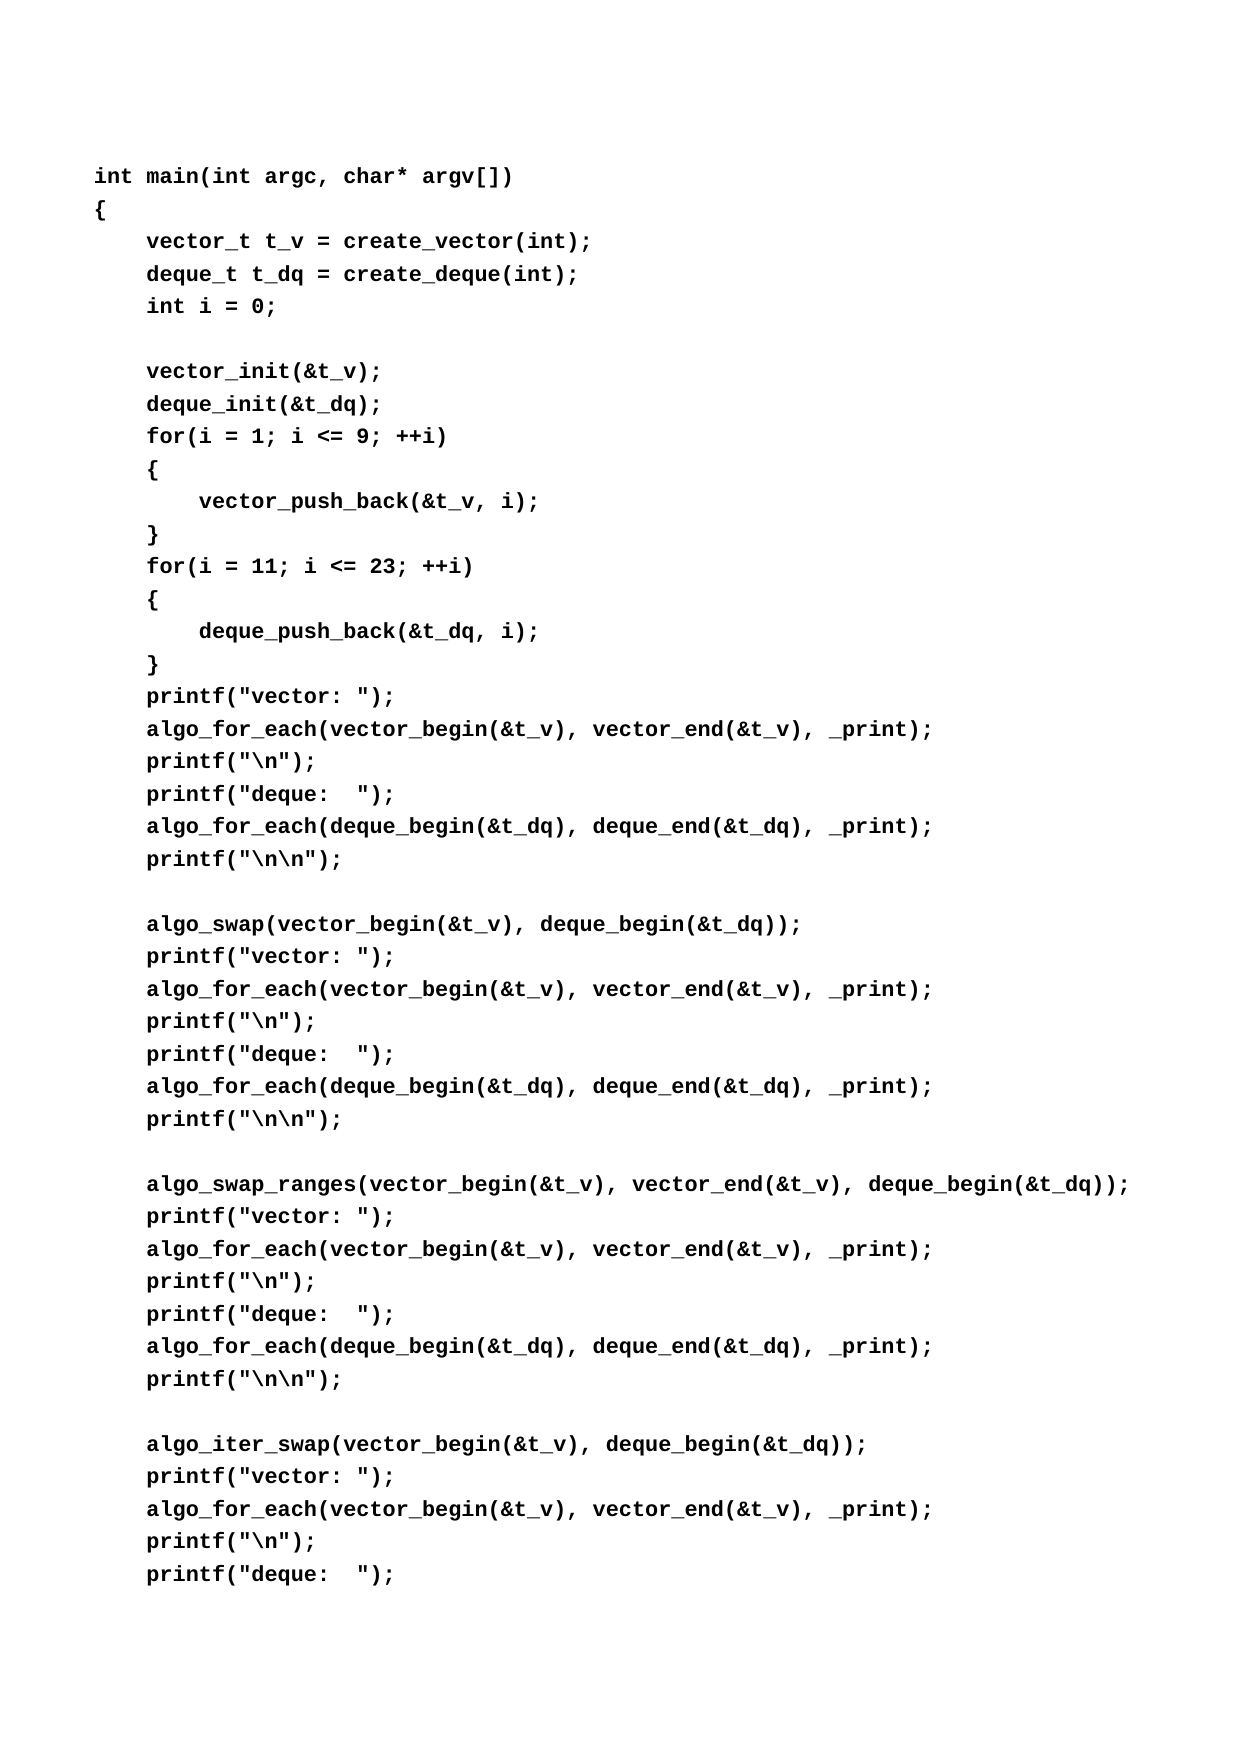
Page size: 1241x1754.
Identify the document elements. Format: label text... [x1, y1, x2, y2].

text printf("deque: "); [94, 1299, 1144, 1332]
text printf("\n"); [94, 1267, 1144, 1299]
text algo_for_each(vector_begin(&t_v), vector_end(&t_v), _print); [94, 1234, 1144, 1267]
text printf("\n"); [94, 1007, 1144, 1039]
text algo_for_each(vector_begin(&t_v), vector_end(&t_v), _print); [94, 974, 1144, 1007]
text vector_push_back(&t_v, i); [94, 487, 1144, 519]
text { [94, 194, 1144, 227]
text printf("deque: "); [94, 1559, 1144, 1592]
text int main(int argc, char* argv[]) [94, 162, 1144, 194]
text { [94, 454, 1144, 487]
text for(i = 1; i <= 9; ++i) [94, 422, 1144, 454]
text printf("deque: "); [94, 1039, 1144, 1072]
text algo_swap_ranges(vector_begin(&t_v), vector_end(&t_v), deque_begin(&t_dq)); [94, 1169, 1144, 1202]
text printf("vector: "); [94, 1202, 1144, 1234]
text printf("vector: "); [94, 682, 1144, 714]
text algo_for_each(deque_begin(&t_dq), deque_end(&t_dq), _print); [94, 1072, 1144, 1104]
text int i = 0; [94, 292, 1144, 324]
text deque_push_back(&t_dq, i); [94, 617, 1144, 649]
text vector_init(&t_v); [94, 357, 1144, 389]
text algo_for_each(vector_begin(&t_v), vector_end(&t_v), _print); [94, 1494, 1144, 1527]
text algo_swap(vector_begin(&t_v), deque_begin(&t_dq)); [94, 909, 1144, 942]
text printf("vector: "); [94, 942, 1144, 974]
text printf("\n"); [94, 747, 1144, 779]
text deque_init(&t_dq); [94, 389, 1144, 422]
text printf("\n\n"); [94, 1364, 1144, 1397]
text deque_t t_dq = create_deque(int); [94, 259, 1144, 292]
text algo_for_each(deque_begin(&t_dq), deque_end(&t_dq), _print); [94, 812, 1144, 844]
text printf("deque: "); [94, 779, 1144, 812]
text vector_t t_v = create_vector(int); [94, 227, 1144, 259]
text printf("vector: "); [94, 1462, 1144, 1494]
text } [94, 649, 1144, 682]
text for(i = 11; i <= 23; ++i) [94, 552, 1144, 584]
text algo_iter_swap(vector_begin(&t_v), deque_begin(&t_dq)); [94, 1429, 1144, 1462]
text { [94, 584, 1144, 617]
text algo_for_each(deque_begin(&t_dq), deque_end(&t_dq), _print); [94, 1332, 1144, 1364]
text algo_for_each(vector_begin(&t_v), vector_end(&t_v), _print); [94, 714, 1144, 747]
text } [94, 519, 1144, 552]
text printf("\n"); [94, 1527, 1144, 1559]
text printf("\n\n"); [94, 844, 1144, 877]
text printf("\n\n"); [94, 1104, 1144, 1137]
